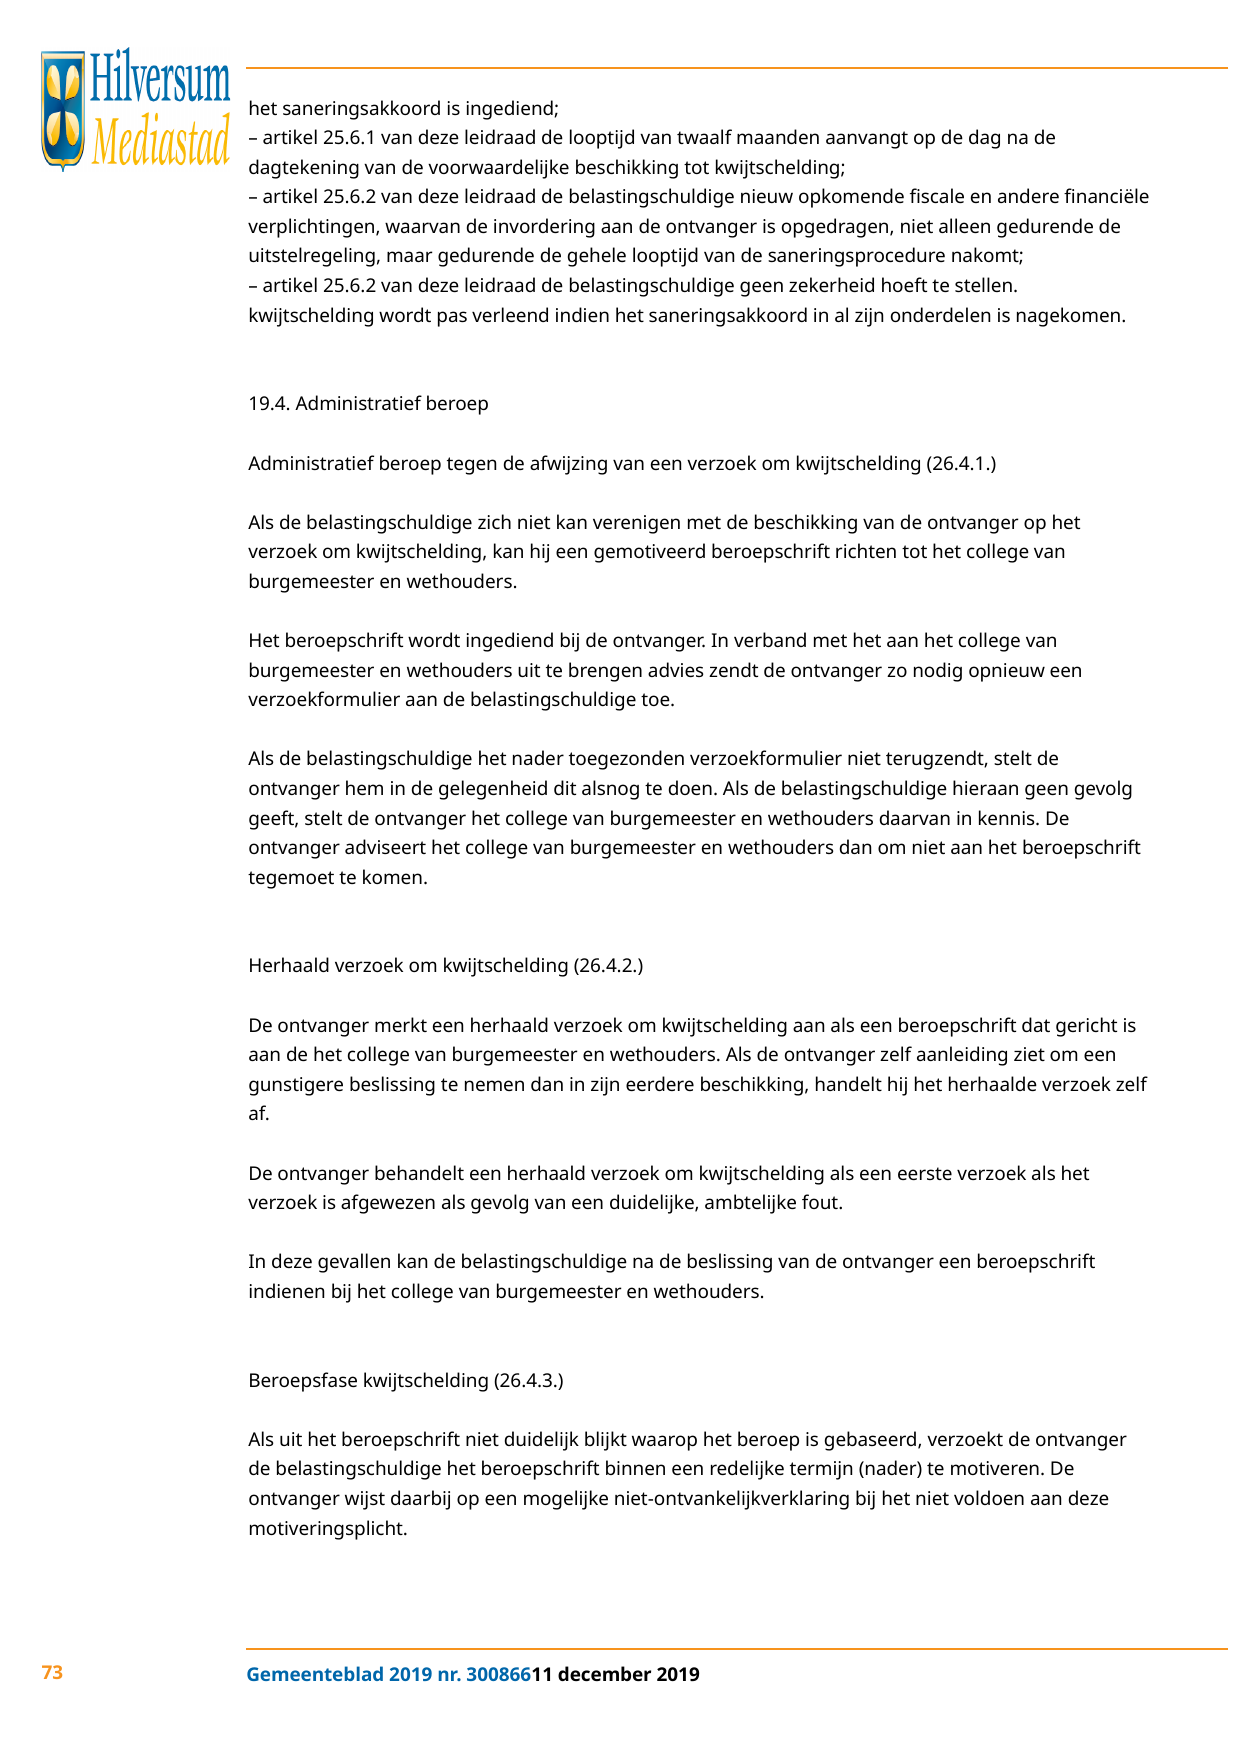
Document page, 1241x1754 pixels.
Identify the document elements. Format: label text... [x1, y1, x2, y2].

text het saneringsakkoord is ingediend; [248, 95, 1152, 121]
text De ontvanger behandelt een herhaald verzoek om kwijtschelding als een eerste verzoek als het verzoek is afgewezen als gevolg van een duidelijke, ambtelijke fout. [248, 1160, 1152, 1215]
text Herhaald verzoek om kwijtschelding (26.4.2.) [248, 953, 1152, 978]
text Administratief beroep tegen de afwijzing van een verzoek om kwijtschelding (26.4.1.) [248, 450, 1152, 476]
text De ontvanger merkt een herhaald verzoek om kwijtschelding aan als een beroepschrift dat gericht is aan de het college van burgemeester en wethouders. Als de ontvanger zelf aanleiding ziet om een gunstigere beslissing te nemen dan in zijn eerdere beschikking, handelt hij het herhaalde verzoek zelf af. [248, 1012, 1152, 1126]
text In deze gevallen kan de belastingschuldige na de beslissing van de ontvanger een beroepschrift indienen bij het college van burgemeester en wethouders. [248, 1248, 1152, 1304]
text kwijtschelding wordt pas verleend indien het saneringsakkoord in al zijn onderdelen is nagekomen. [248, 302, 1152, 328]
text Als de belastingschuldige zich niet kan verenigen met de beschikking van de ontvanger op het verzoek om kwijtschelding, kan hij een gemotiveerd beroepschrift richten tot het college van burgemeester en wethouders. [248, 509, 1152, 594]
picture [41, 47, 231, 172]
text – artikel 25.6.2 van deze leidraad de belastingschuldige geen zekerheid hoeft te stellen. [248, 272, 1152, 298]
text Als de belastingschuldige het nader toegezonden verzoekformulier niet terugzendt, stelt de ontvanger hem in de gelegenheid dit alsnog te doen. Als de belastingschuldige hieraan geen gevolg geeft, stelt de ontvanger het college van burgemeester en wethouders daarvan in kennis. De ontvanger adviseert het college van burgemeester en wethouders dan om niet aan het beroepschrift tegemoet te komen. [248, 746, 1152, 890]
text 19.4. Administratief beroep [248, 391, 1152, 416]
text Als uit het beroepschrift niet duidelijk blijkt waarop het beroep is gebaseerd, verzoekt de ontvanger de belastingschuldige het beroepschrift binnen een redelijke termijn (nader) te motiveren. De ontvanger wijst daarbij op een mogelijke niet-ontvankelijkverklaring bij het niet voldoen aan deze motiveringsplicht. [248, 1426, 1152, 1541]
text Beroepsfase kwijtschelding (26.4.3.) [248, 1367, 1152, 1393]
text – artikel 25.6.2 van deze leidraad de belastingschuldige nieuw opkomende fiscale en andere financiële verplichtingen, waarvan de invordering aan de ontvanger is opgedragen, niet alleen gedurende de uitstelregeling, maar gedurende de gehele looptijd van de saneringsprocedure nakomt; [248, 183, 1152, 268]
text – artikel 25.6.1 van deze leidraad de looptijd van twaalf maanden aanvangt op de dag na de dagtekening van de voorwaardelijke beschikking tot kwijtschelding; [248, 124, 1152, 180]
text Het beroepschrift wordt ingediend bij de ontvanger. In verband met het aan het college van burgemeester en wethouders uit te brengen advies zendt de ontvanger zo nodig opnieuw een verzoekformulier aan de belastingschuldige toe. [248, 627, 1152, 712]
